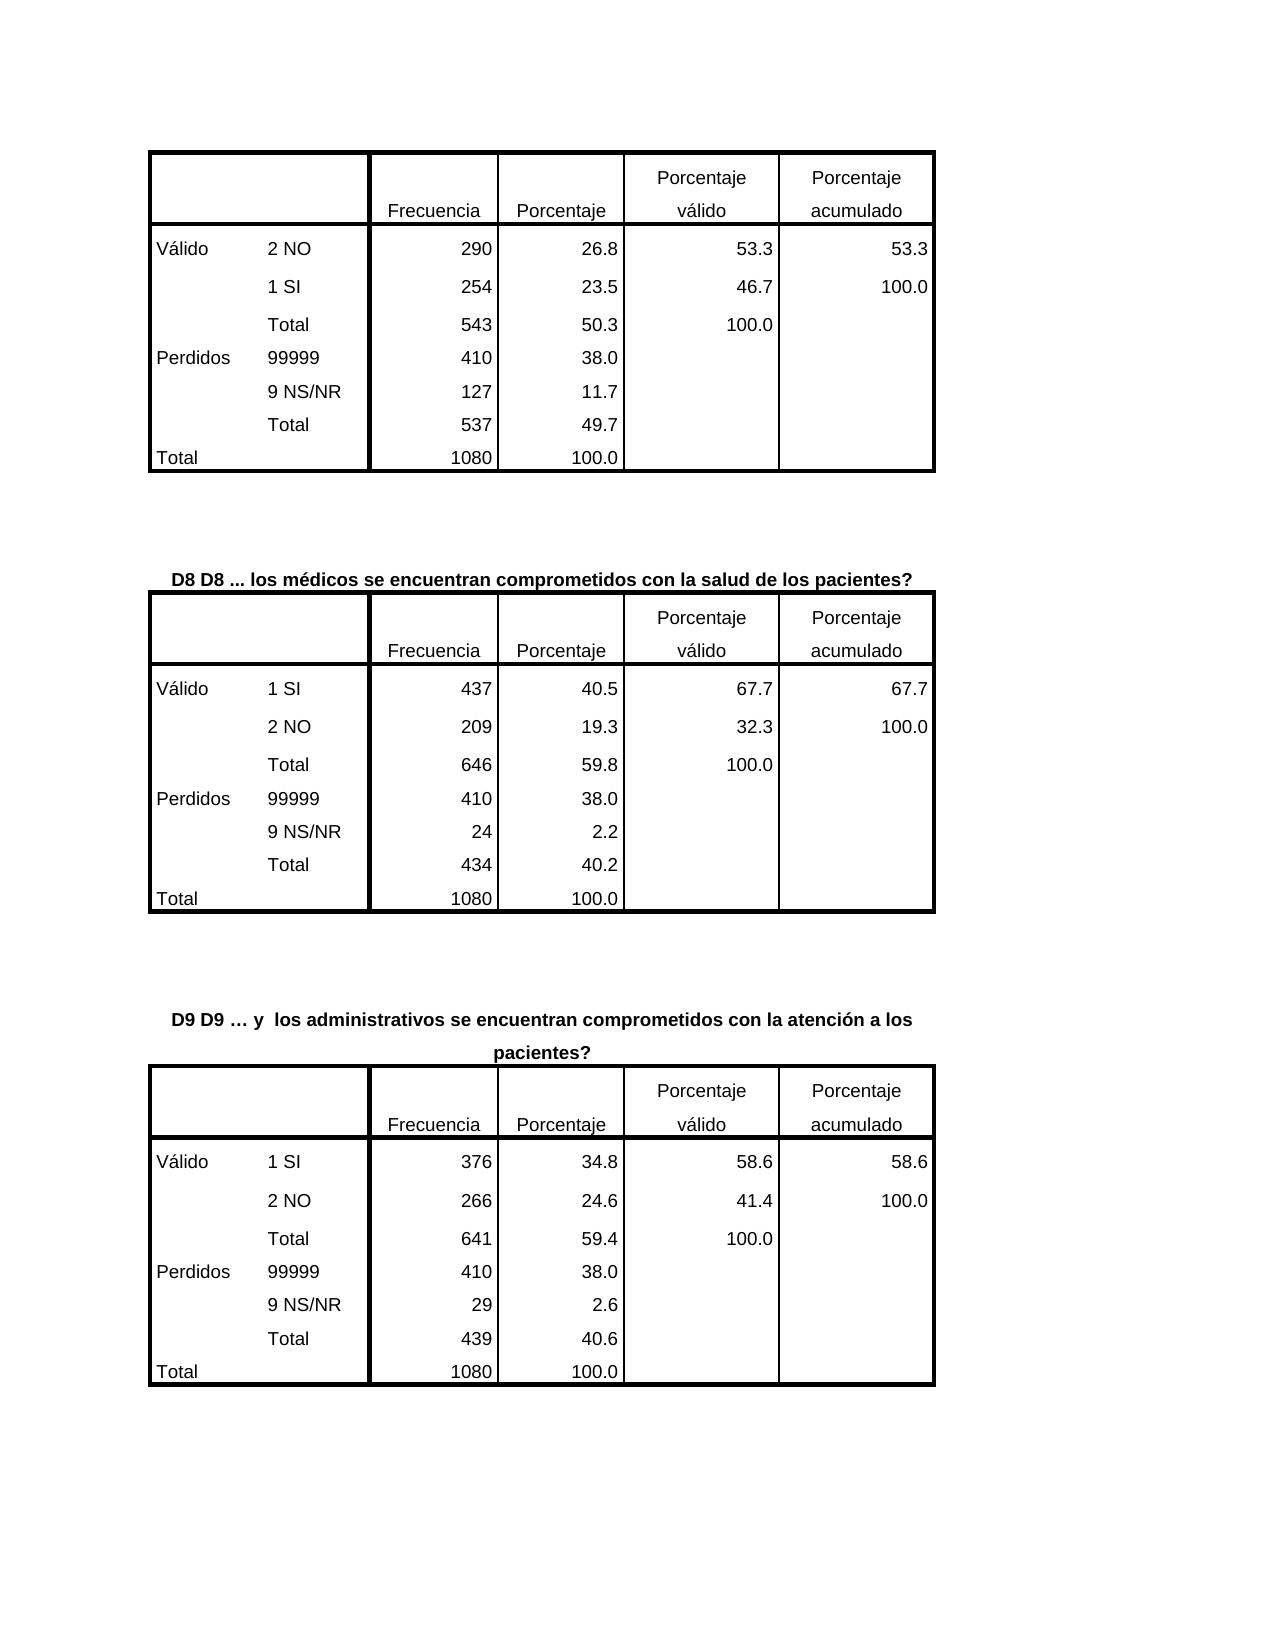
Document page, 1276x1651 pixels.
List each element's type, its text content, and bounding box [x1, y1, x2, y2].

table_cell [152, 1068, 367, 1135]
table_cell [780, 369, 932, 402]
table_cell 376 [372, 1140, 497, 1173]
table_cell 100.0 [625, 1211, 778, 1249]
table_cell [625, 1249, 778, 1282]
table_cell Porcentaje acumulado [780, 595, 932, 661]
table_cell 46.7 [625, 259, 778, 297]
table_cell 67.7 [625, 666, 778, 699]
table_cell 40.2 [499, 842, 623, 876]
table_cell [780, 298, 932, 335]
table_cell [152, 595, 367, 661]
table_cell 290 [372, 226, 497, 259]
table_cell 209 [372, 700, 497, 737]
table_cell 410 [372, 776, 497, 809]
table_cell Perdidos [152, 1249, 261, 1349]
table_header D9 D9 … y los administrativos se encuentran comprometidos con la atención a los pacientes? [150, 997, 934, 1063]
table_cell [780, 1249, 932, 1282]
table_cell Total [261, 1211, 367, 1249]
table_cell Total [261, 402, 367, 435]
table_cell 1 SI [261, 1140, 367, 1173]
table_cell 543 [372, 298, 497, 335]
table_cell Total [152, 1349, 367, 1382]
table_cell 2 NO [261, 226, 367, 259]
table_cell 2 NO [261, 1173, 367, 1211]
table_cell [625, 369, 778, 402]
table_cell 99999 [261, 1249, 367, 1282]
table_cell 641 [372, 1211, 497, 1249]
table_cell [625, 402, 778, 435]
table_cell 11.7 [499, 369, 623, 402]
table_cell [780, 1316, 932, 1349]
table_cell 24 [372, 809, 497, 842]
table_cell 19.3 [499, 700, 623, 737]
table_cell 26.8 [499, 226, 623, 259]
table_cell Total [152, 435, 367, 469]
table_cell [780, 1349, 932, 1382]
table_cell [780, 1282, 932, 1316]
table_cell 59.4 [499, 1211, 623, 1249]
table_cell [780, 1211, 932, 1249]
table_cell 127 [372, 369, 497, 402]
table_cell 100.0 [780, 259, 932, 297]
table_cell 9 NS/NR [261, 809, 367, 842]
table_cell Porcentaje acumulado [780, 1068, 932, 1135]
table_cell Frecuencia [372, 155, 497, 221]
table_cell 2.6 [499, 1282, 623, 1316]
table_cell 58.6 [780, 1140, 932, 1173]
table_cell Porcentaje [499, 155, 623, 221]
table_cell 38.0 [499, 1249, 623, 1282]
table_cell [780, 335, 932, 369]
table_cell 67.7 [780, 666, 932, 699]
table_cell 41.4 [625, 1173, 778, 1211]
table_cell Perdidos [152, 335, 261, 435]
table_cell Porcentaje válido [625, 595, 778, 661]
table_cell Válido [152, 226, 261, 335]
table_cell Total [261, 738, 367, 776]
table_cell 53.3 [780, 226, 932, 259]
table_cell Total [152, 876, 367, 909]
table_cell [780, 776, 932, 809]
table_cell 53.3 [625, 226, 778, 259]
table_cell 434 [372, 842, 497, 876]
table_cell [780, 876, 932, 909]
table_cell 58.6 [625, 1140, 778, 1173]
table_cell 38.0 [499, 335, 623, 369]
table_cell 100.0 [499, 876, 623, 909]
table_cell 9 NS/NR [261, 369, 367, 402]
table_cell 32.3 [625, 700, 778, 737]
table_cell 2.2 [499, 809, 623, 842]
table_cell 34.8 [499, 1140, 623, 1173]
table_cell [625, 1282, 778, 1316]
table_cell [780, 738, 932, 776]
table_cell 439 [372, 1316, 497, 1349]
table_cell 646 [372, 738, 497, 776]
table_cell Total [261, 842, 367, 876]
table_cell 410 [372, 1249, 497, 1282]
table_cell [780, 435, 932, 469]
table_cell 99999 [261, 335, 367, 369]
table_cell 40.5 [499, 666, 623, 699]
table_cell 100.0 [499, 1349, 623, 1382]
table_cell Porcentaje acumulado [780, 155, 932, 221]
table_cell 24.6 [499, 1173, 623, 1211]
table_cell 99999 [261, 776, 367, 809]
table_cell 49.7 [499, 402, 623, 435]
table_cell [152, 155, 367, 221]
table_cell 437 [372, 666, 497, 699]
table_cell 1080 [372, 435, 497, 469]
table_header D8 D8 ... los médicos se encuentran comprometidos con la salud de los pacientes? [150, 557, 934, 590]
table_cell 100.0 [625, 738, 778, 776]
table_cell Porcentaje [499, 595, 623, 661]
table_cell [625, 809, 778, 842]
table_cell 100.0 [499, 435, 623, 469]
table_cell Válido [152, 1140, 261, 1249]
table_cell 29 [372, 1282, 497, 1316]
table_cell 1080 [372, 1349, 497, 1382]
table_cell 38.0 [499, 776, 623, 809]
table_cell [625, 335, 778, 369]
table_cell 410 [372, 335, 497, 369]
table_cell 1080 [372, 876, 497, 909]
table_cell Porcentaje válido [625, 1068, 778, 1135]
table_cell [625, 776, 778, 809]
table_cell [780, 809, 932, 842]
table_cell Porcentaje [499, 1068, 623, 1135]
table_cell 100.0 [780, 700, 932, 737]
table_cell [625, 1316, 778, 1349]
table_cell [780, 402, 932, 435]
table_cell Frecuencia [372, 595, 497, 661]
table_cell [625, 842, 778, 876]
table_cell [780, 842, 932, 876]
table_cell [625, 435, 778, 469]
table_cell Total [261, 1316, 367, 1349]
table_cell [625, 1349, 778, 1382]
table_cell 23.5 [499, 259, 623, 297]
table_cell 266 [372, 1173, 497, 1211]
table_cell Perdidos [152, 776, 261, 876]
table_cell 50.3 [499, 298, 623, 335]
table_cell Frecuencia [372, 1068, 497, 1135]
table_cell 254 [372, 259, 497, 297]
table_cell 9 NS/NR [261, 1282, 367, 1316]
table_cell Porcentaje válido [625, 155, 778, 221]
table_cell Válido [152, 666, 261, 776]
table_cell Total [261, 298, 367, 335]
table_cell 40.6 [499, 1316, 623, 1349]
table_cell 59.8 [499, 738, 623, 776]
table_cell 1 SI [261, 259, 367, 297]
table_cell 100.0 [780, 1173, 932, 1211]
table_cell 1 SI [261, 666, 367, 699]
table_cell 2 NO [261, 700, 367, 737]
table_cell 100.0 [625, 298, 778, 335]
table_cell [625, 876, 778, 909]
table_cell 537 [372, 402, 497, 435]
